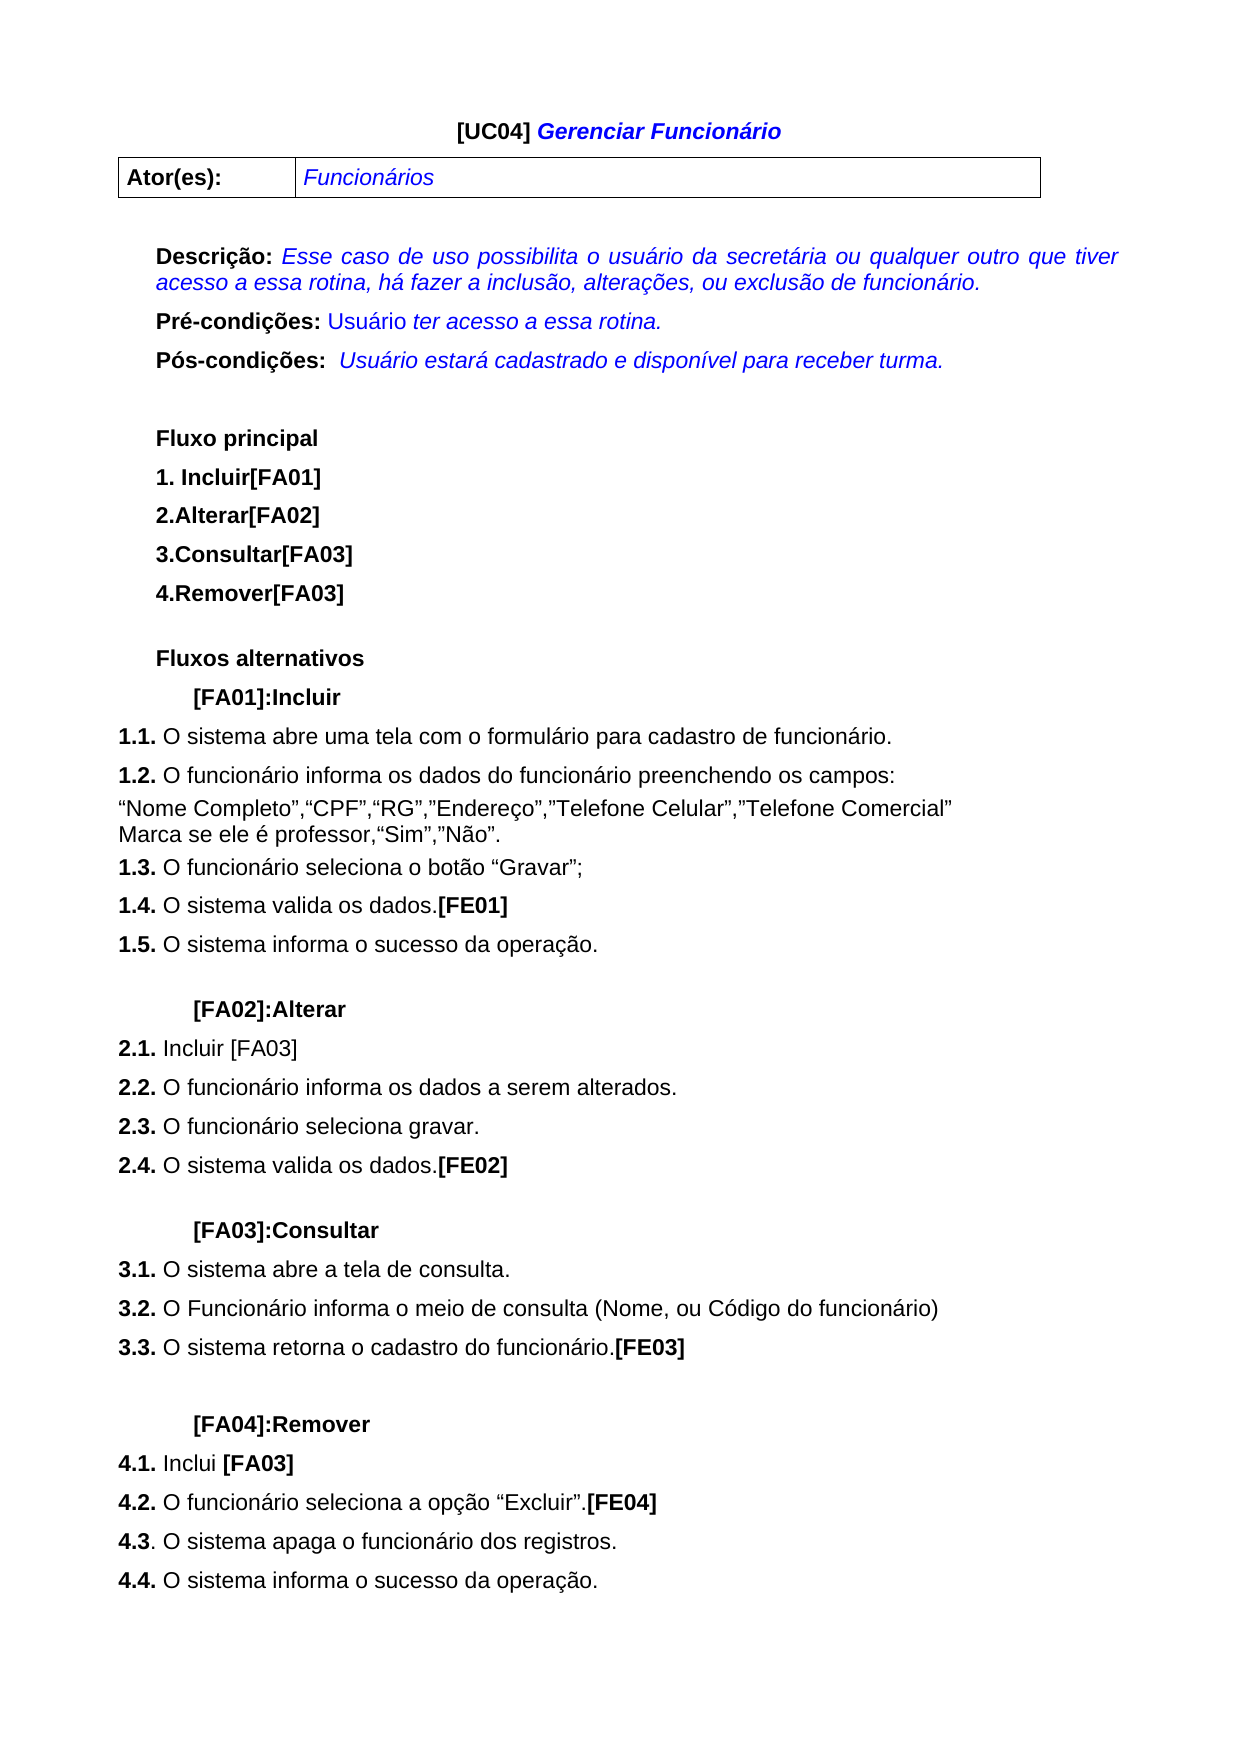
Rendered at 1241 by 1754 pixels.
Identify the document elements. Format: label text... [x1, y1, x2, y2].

table_header Ator(es): [119, 158, 295, 197]
text 1.5. O sistema informa o sucesso da operação. [118, 931, 1122, 958]
text 4.4. O sistema informa o sucesso da operação. [118, 1567, 1122, 1593]
text [FA01]:Incluir [193, 684, 1122, 711]
text 4.2. O funcionário seleciona a opção “Excluir”.[FE04] [118, 1489, 1122, 1515]
text 1.3. O funcionário seleciona o botão “Gravar”; [118, 853, 1122, 880]
text 4.1. Inclui [FA03] [118, 1450, 1122, 1477]
text 3.1. O sistema abre a tela de consulta. [118, 1256, 1122, 1282]
table_header Funcionários [296, 158, 1040, 197]
text 4.Remover[FA03] [156, 580, 1122, 607]
text 3.3. O sistema retorna o cadastro do funcionário.[FE03] [118, 1334, 1122, 1360]
text 1. Incluir[FA01] [156, 464, 1122, 490]
text [FA03]:Consultar [193, 1217, 1122, 1243]
text 3.Consultar[FA03] [156, 541, 1122, 568]
text 1.1. O sistema abre uma tela com o formulário para cadastro de funcionário. [118, 723, 1122, 749]
text 2.1. Incluir [FA03] [118, 1035, 1122, 1062]
text Descrição: Esse caso de uso possibilita o usuário da secretária ou qualquer outro que tiver acesso a essa rotina, há fazer a inclusão, alterações, ou exclusão de funcionário. [156, 243, 1122, 296]
text Pós-condições: Usuário estará cadastrado e disponível para receber turma. [156, 347, 1122, 373]
text Marca se ele é professor,“Sim”,”Não”. [118, 821, 1122, 847]
text 2.3. O funcionário seleciona gravar. [118, 1113, 1122, 1139]
text 4.3. O sistema apaga o funcionário dos registros. [118, 1528, 1122, 1554]
text 3.2. O Funcionário informa o meio de consulta (Nome, ou Código do funcionário) [118, 1295, 1122, 1321]
text “Nome Completo”,“CPF”,“RG”,”Endereço”,”Telefone Celular”,”Telefone Comercial” [118, 794, 1122, 821]
text Fluxos alternativos [156, 645, 1122, 672]
text [FA02]:Alterar [193, 996, 1122, 1023]
text 1.2. O funcionário informa os dados do funcionário preenchendo os campos: [118, 762, 1122, 788]
text Pré-condições: Usuário ter acesso a essa rotina. [156, 308, 1122, 334]
text [FA04]:Remover [193, 1411, 1122, 1438]
text 2.4. O sistema valida os dados.[FE02] [118, 1152, 1122, 1178]
text Fluxo principal [156, 425, 1122, 451]
text 1.4. O sistema valida os dados.[FE01] [118, 892, 1122, 919]
text 2.Alterar[FA02] [156, 502, 1122, 529]
text [UC04] Gerenciar Funcionário [118, 118, 1122, 144]
text 2.2. O funcionário informa os dados a serem alterados. [118, 1074, 1122, 1101]
